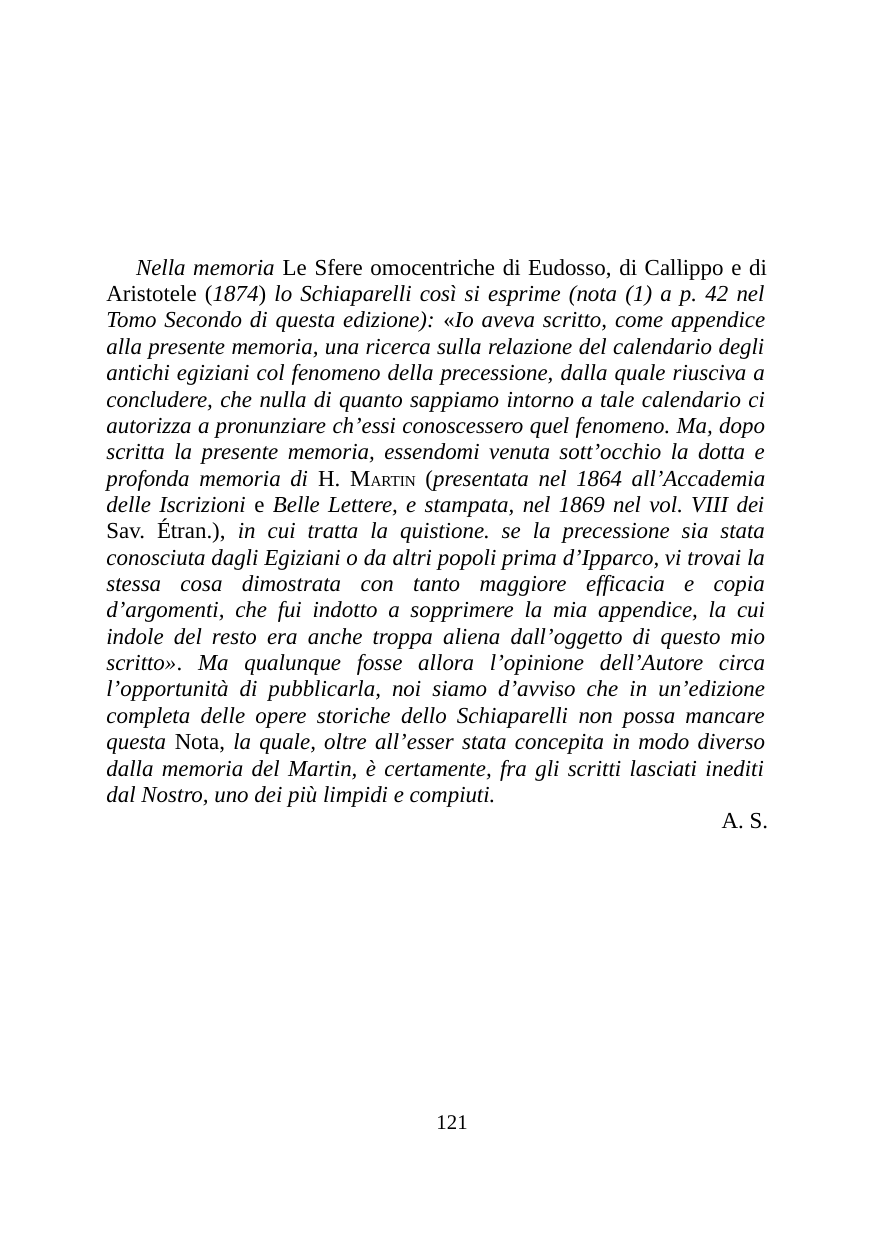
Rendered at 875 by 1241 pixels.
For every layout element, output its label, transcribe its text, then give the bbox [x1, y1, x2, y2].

text A. S. [106, 807, 768, 834]
text Nella memoria Le Sfere omocentriche di Eudosso, di Callippo e di Aristotele (1874) lo Schiaparelli così si esprime (nota (1) a p. 42 nel Tomo Secondo di questa edizione): «Io aveva scritto, come appendice alla presente memoria, una ricerca sulla relazione del calendario degli antichi egiziani col fenomeno della precessione, dalla quale riusciva a concludere, che nulla di quanto sappiamo intorno a tale calendario ci autorizza a pronunziare ch’essi conoscessero quel fenomeno. Ma, dopo scritta la presente memoria, essendomi venuta sott’occhio la dotta e profonda memoria di H. Martin (presentata nel 1864 all’Accademia delle Iscrizioni e Belle Lettere, e stampata, nel 1869 nel vol. VIII dei Sav. Étran.), in cui tratta la quistione. se la precessione sia stata conosciuta dagli Egiziani o da altri popoli prima d’Ipparco, vi trovai la stessa cosa dimostrata con tanto maggiore efficacia e copia d’argomenti, che fui indotto a sopprimere la mia appendice, la cui indole del resto era anche troppa aliena dall’oggetto di questo mio scritto». Ma qualunque fosse allora l’opinione dell’Autore circa l’opportunità di pubblicarla, noi siamo d’avviso che in un’edizione completa delle opere storiche dello Schiaparelli non possa mancare questa Nota, la quale, oltre all’esser stata concepita in modo diverso dalla memoria del Martin, è certamente, fra gli scritti lasciati inediti dal Nostro, uno dei più limpidi e compiuti. [106, 254, 768, 807]
